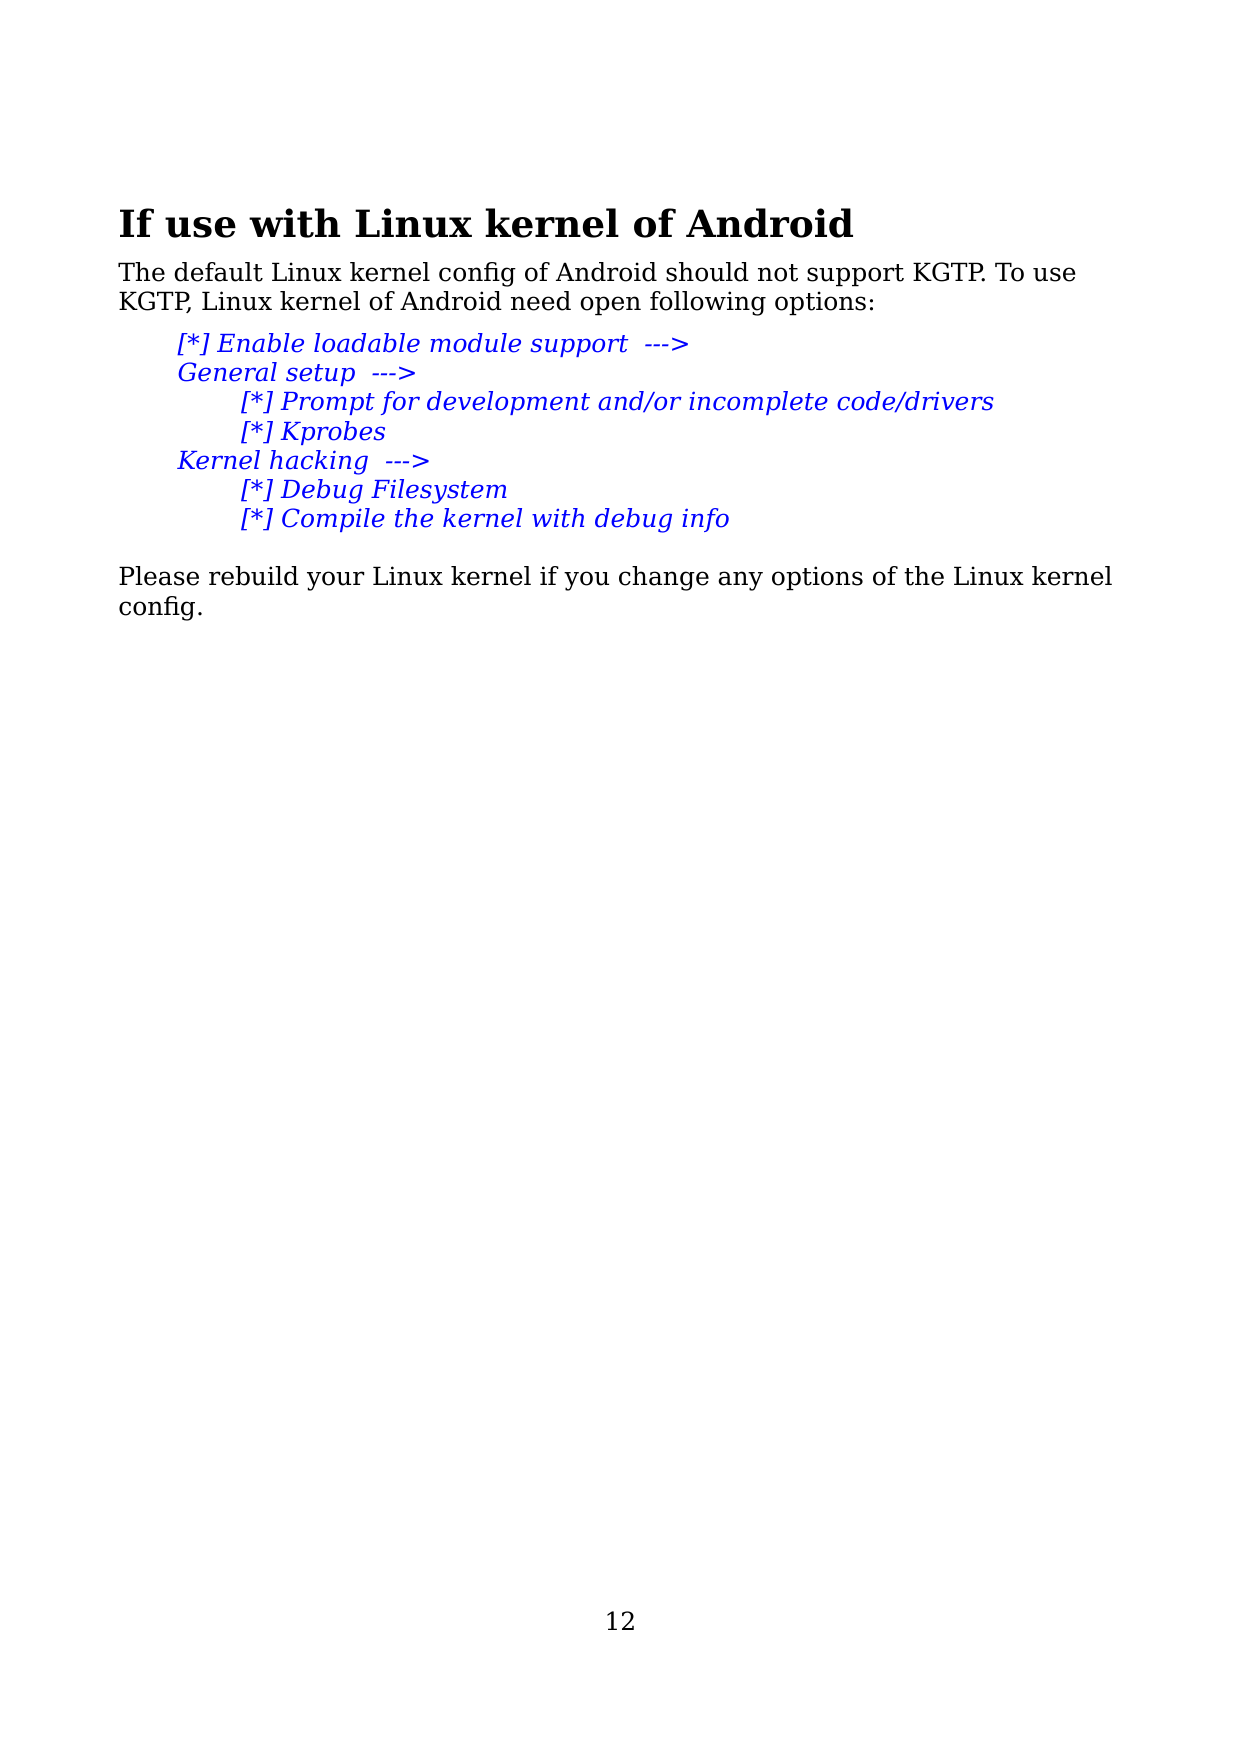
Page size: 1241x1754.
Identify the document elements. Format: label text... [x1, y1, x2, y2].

text Kernel hacking ---> [177, 446, 1063, 475]
subtitle If use with Linux kernel of Android [118, 202, 1122, 246]
text Please rebuild your Linux kernel if you change any options of the Linux kernel config. [118, 562, 1122, 621]
text The default Linux kernel config of Android should not support KGTP. To use KGTP, Linux kernel of Android need open following options: [118, 258, 1122, 317]
text [*] Compile the kernel with debug info [177, 504, 1063, 533]
text [*] Enable loadable module support ---> [177, 329, 1063, 358]
text [*] Prompt for development and/or incomplete code/drivers [177, 387, 1063, 417]
text [*] Debug Filesystem [177, 475, 1063, 504]
text General setup ---> [177, 358, 1063, 387]
text [*] Kprobes [177, 417, 1063, 446]
